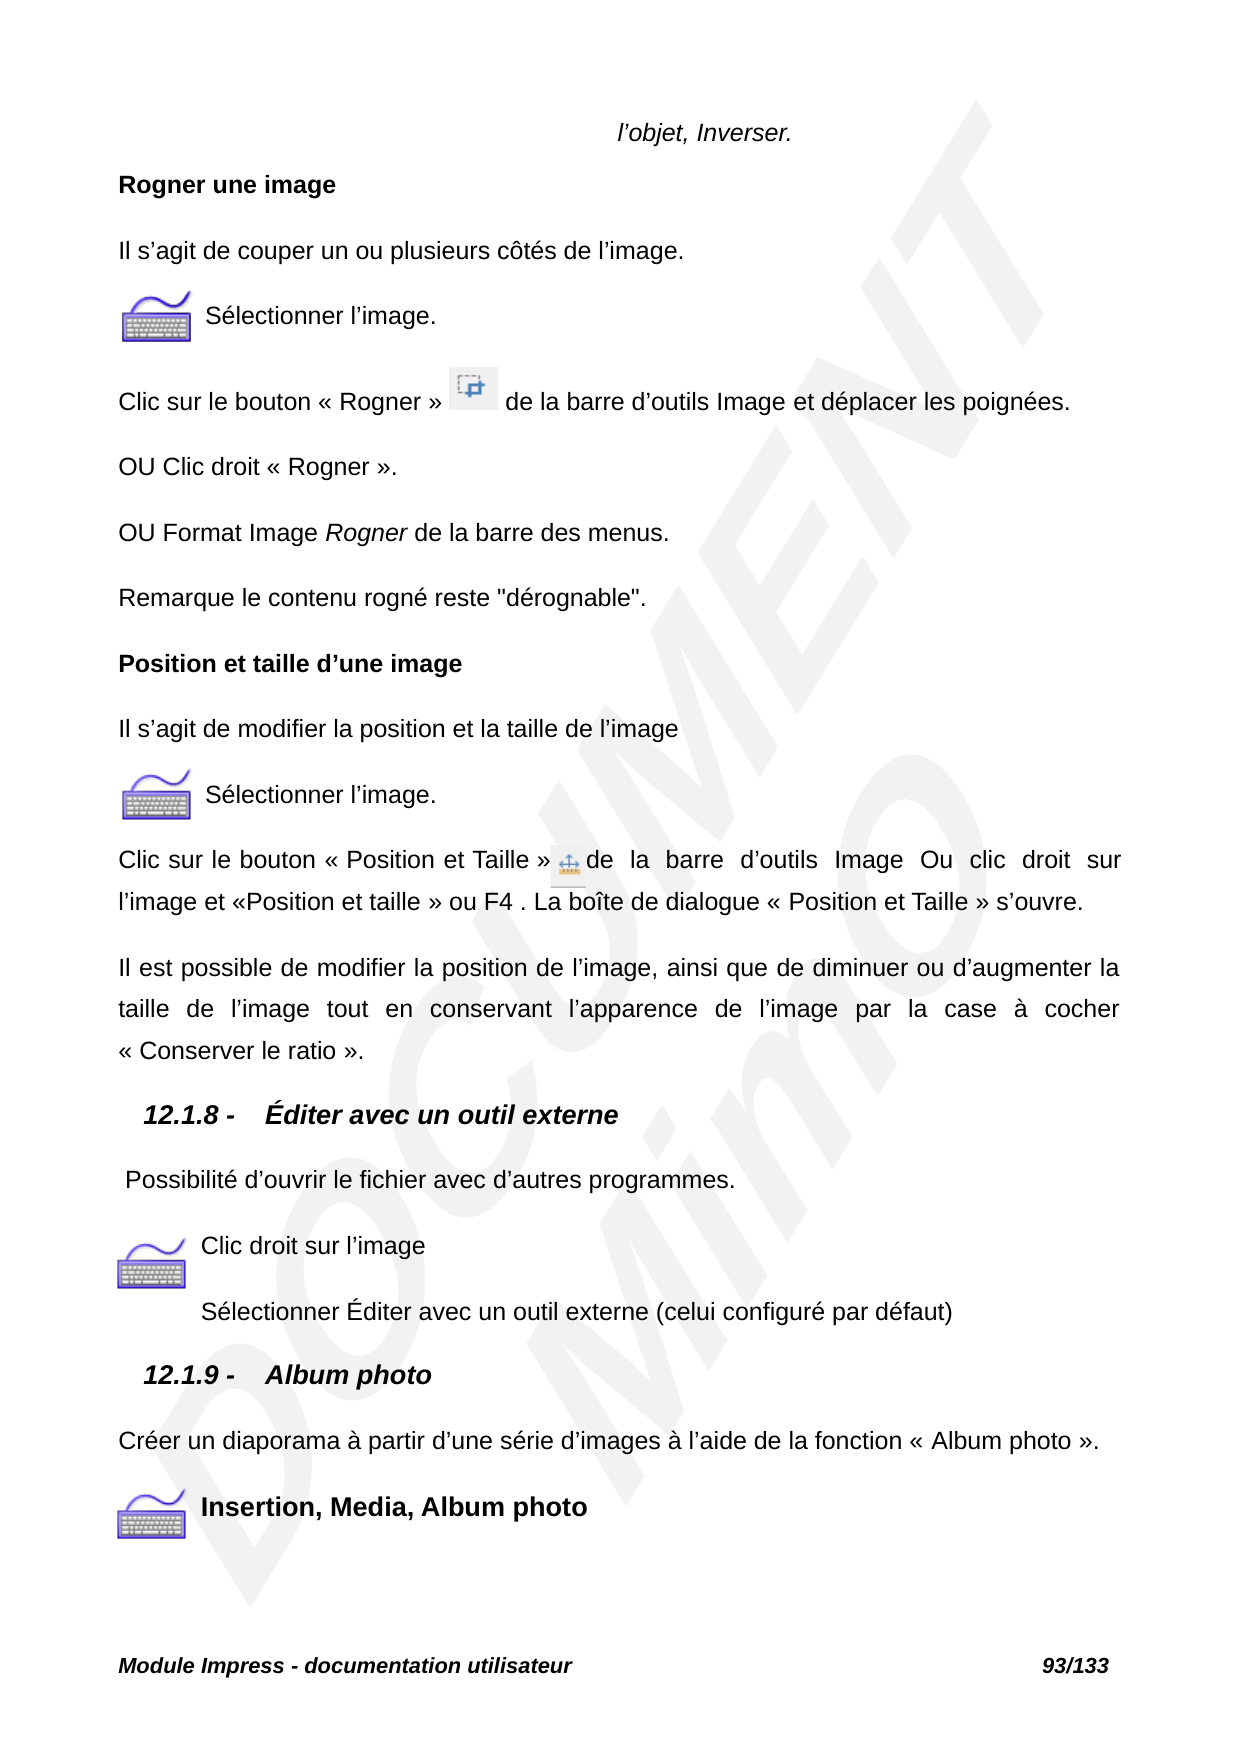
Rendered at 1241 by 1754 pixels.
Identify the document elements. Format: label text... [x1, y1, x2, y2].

text OU Clic droit « Rogner ». [118, 453, 1122, 481]
text Clic sur le bouton « Rogner » de la barre d’outils Image et déplacer les poignées. [118, 368, 1122, 415]
picture [118, 280, 193, 356]
text Sélectionner l’image. [193, 302, 1122, 330]
text Insertion, Media, Album photo [189, 1492, 1122, 1522]
picture [550, 845, 586, 888]
text Il est possible de modifier la position de l’image, ainsi que de diminuer ou d’augmenter la taille de l’image tout en conservant l’apparence de l’image par la case à cocher « Conserver le ratio ». [118, 953, 1122, 1065]
text Créer un diaporama à partir d’une série d’images à l’aide de la fonction « Album photo ». [118, 1426, 1122, 1454]
text Il s’agit de couper un ou plusieurs côtés de l’image. [118, 237, 1122, 264]
text OU Format Image Rogner de la barre des menus. [118, 518, 1122, 546]
table_cell l’objet, Inverser. [617, 118, 1120, 147]
subtitle Éditer avec un outil externe [143, 1100, 1122, 1130]
text Il s’agit de modifier la position et la taille de l’image [118, 715, 1122, 743]
text Clic droit sur l’image [189, 1232, 1122, 1260]
table_cell [153, 118, 617, 147]
picture [118, 758, 193, 834]
text Sélectionner Éditer avec un outil externe (celui configuré par défaut) [118, 1297, 1122, 1325]
text Clic sur le bouton « Position et Taille » de la barre d’outils Image Ou clic droit sur l’image et «Position et taille » ou F4 . La boîte de dialogue « Position et Taille » s’ouvre. [118, 846, 1122, 916]
text Possibilité d’ouvrir le fichier avec d’autres programmes. [118, 1166, 1122, 1194]
picture [113, 1478, 189, 1553]
picture [448, 367, 499, 410]
text Remarque le contenu rogné reste "dérognable". [118, 584, 1122, 612]
text Sélectionner l’image. [193, 780, 1122, 808]
subtitle Album photo [143, 1360, 1122, 1390]
picture [113, 1228, 189, 1303]
text Position et taille d’une image [118, 649, 1122, 677]
text Rogner une image [118, 171, 1122, 199]
